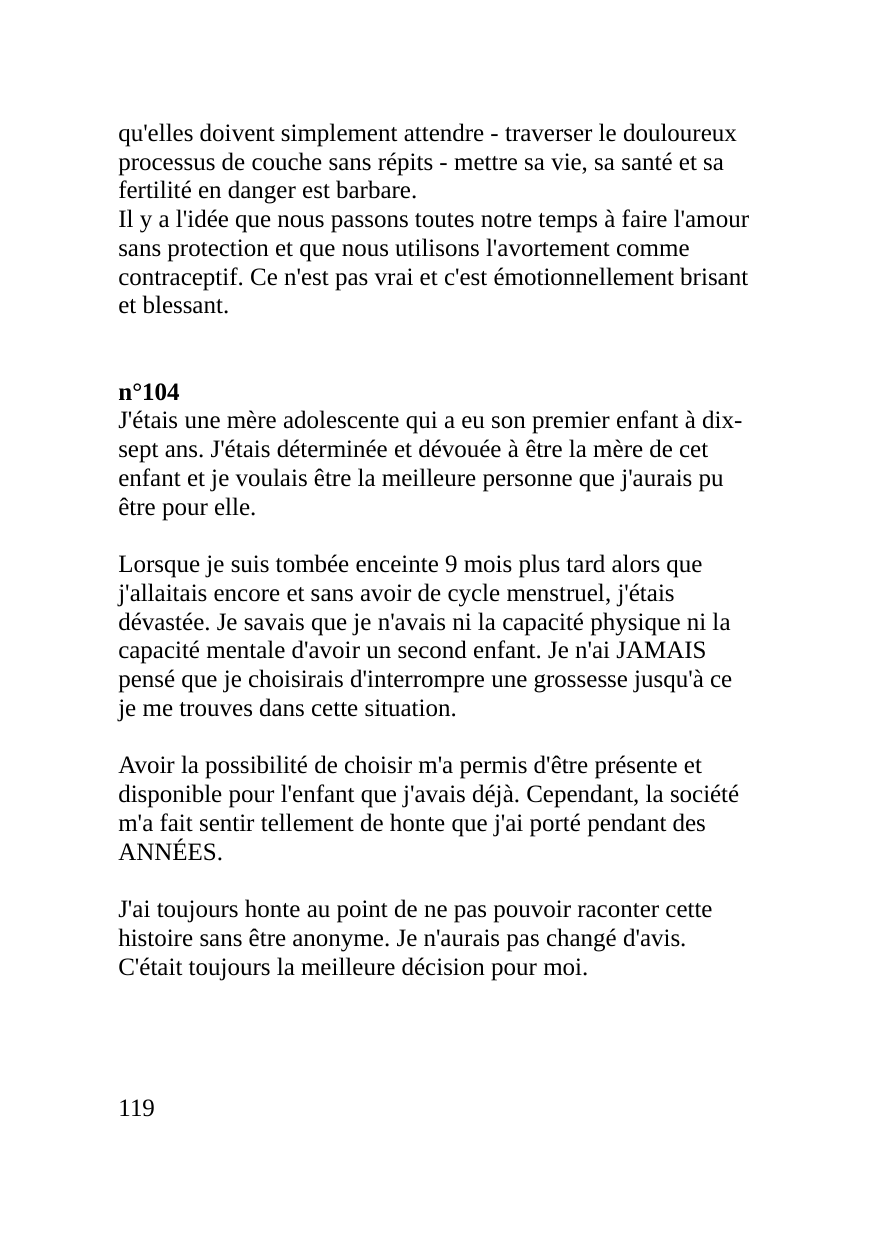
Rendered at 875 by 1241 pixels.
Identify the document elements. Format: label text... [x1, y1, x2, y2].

text n°104 J'étais une mère adolescente qui a eu son premier enfant à dix-sept ans. J'étais déterminée et dévouée à être la mère de cet enfant et je voulais être la meilleure personne que j'aurais pu être pour elle. Lorsque je suis tombée enceinte 9 mois plus tard alors que j'allaitais encore et sans avoir de cycle menstruel, j'étais dévastée. Je savais que je n'avais ni la capacité physique ni la capacité mentale d'avoir un second enfant. Je n'ai JAMAIS pensé que je choisirais d'interrompre une grossesse jusqu'à ce je me trouves dans cette situation. Avoir la possibilité de choisir m'a permis d'être présente et disponible pour l'enfant que j'avais déjà. Cependant, la société m'a fait sentir tellement de honte que j'ai porté pendant des ANNÉES. J'ai toujours honte au point de ne pas pouvoir raconter cette histoire sans être anonyme. Je n'aurais pas changé d'avis. C'était toujours la meilleure décision pour moi. [118, 348, 756, 1009]
text qu'elles doivent simplement attendre - traverser le douloureux processus de couche sans répits - mettre sa vie, sa santé et sa fertilité en danger est barbare. Il y a l'idée que nous passons toutes notre temps à faire l'amour sans protection et que nous utilisons l'avortement comme contraceptif. Ce n'est pas vrai et c'est émotionnellement brisant et blessant. [118, 118, 756, 348]
